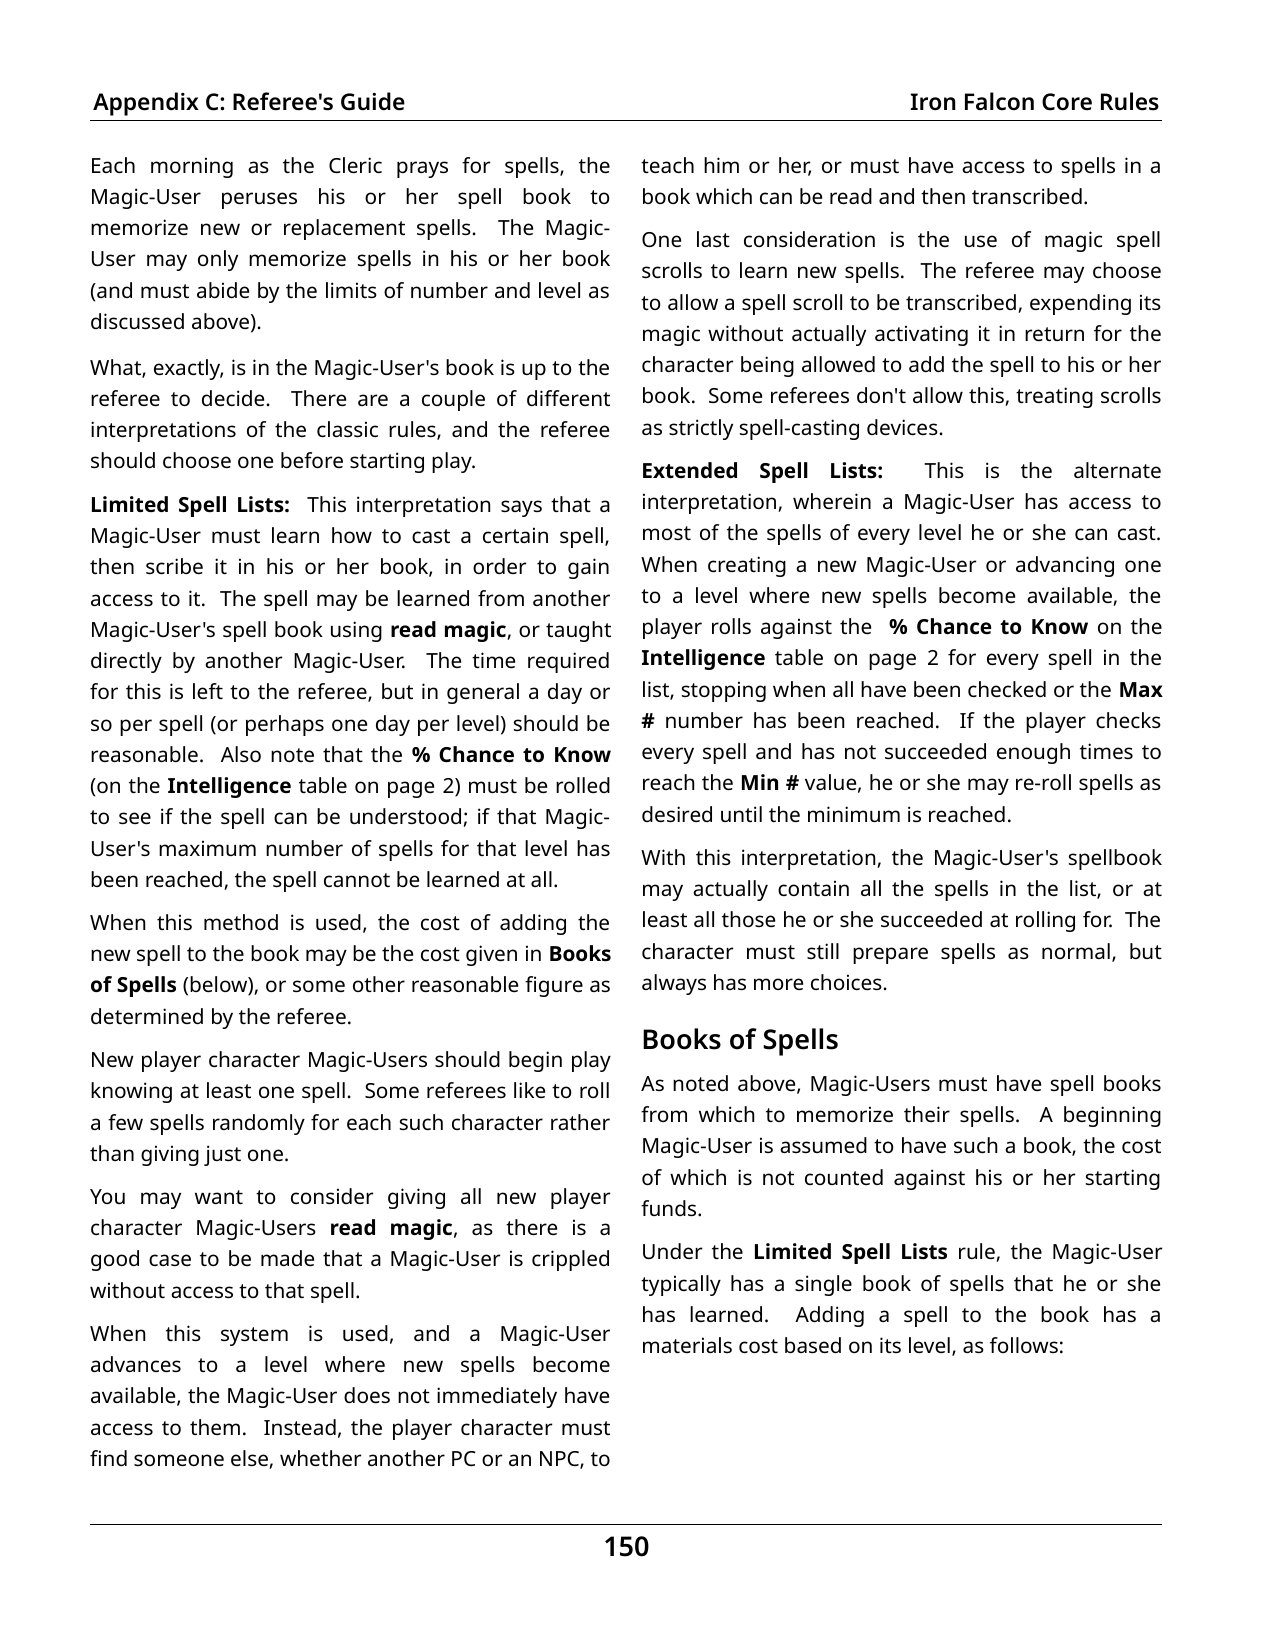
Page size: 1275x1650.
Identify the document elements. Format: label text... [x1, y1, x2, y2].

text You may want to consider giving all new player character Magic-Users read magic, as there is a good case to be made that a Magic-User is crippled without access to that spell. [90, 1182, 611, 1304]
text When this system is used, and a Magic-User advances to a level where new spells become available, the Magic-User does not immediately have access to them. Instead, the player character must find someone else, whether another PC or an NPC, to [90, 1319, 611, 1472]
text Each morning as the Cleric prays for spells, the Magic-User peruses his or her spell book to memorize new or replacement spells. The Magic-User may only memorize spells in his or her book (and must abide by the limits of number and level as discussed above). [90, 151, 611, 336]
text With this interpretation, the Magic-User's spellbook may actually contain all the spells in the list, or at least all those he or she succeeded at rolling for. The character must still prepare spells as normal, but always has more choices. [641, 843, 1162, 996]
text New player character Magic-Users should begin play knowing at least one spell. Some referees like to roll a few spells randomly for each such character rather than giving just one. [90, 1045, 611, 1167]
text As noted above, Magic-Users must have spell books from which to memorize their spells. A beginning Magic-User is assumed to have such a book, the cost of which is not counted against his or her starting funds. [641, 1069, 1162, 1223]
text One last consideration is the use of magic spell scrolls to learn new spells. The referee may choose to allow a spell scroll to be transcribed, expending its magic without actually activating it in return for the character being allowed to add the spell to his or her book. Some referees don't allow this, treating scrolls as strictly spell-casting devices. [641, 225, 1162, 441]
text Under the Limited Spell Lists rule, the Magic-User typically has a single book of spells that he or she has learned. Adding a spell to the book has a materials cost based on its level, as follows: [641, 1237, 1162, 1359]
text Limited Spell Lists: This interpretation says that a Magic-User must learn how to cast a certain spell, then scribe it in his or her book, in order to gain access to it. The spell may be learned from another Magic-User's spell book using read magic, or taught directly by another Magic-User. The time required for this is left to the referee, but in general a day or so per spell (or perhaps one day per level) should be reasonable. Also note that the % Chance to Know (on the Intelligence table on page 2) must be rolled to see if the spell can be understood; if that Magic-User's maximum number of spells for that level has been reached, the spell cannot be learned at all. [90, 490, 611, 893]
text Extended Spell Lists: This is the alternate interpretation, wherein a Magic-User has access to most of the spells of every level he or she can cast. When creating a new Magic-User or advancing one to a level where new spells become available, the player rolls against the % Chance to Know on the Intelligence table on page 2 for every spell in the list, stopping when all have been checked or the Max # number has been reached. If the player checks every spell and has not succeeded enough times to reach the Min # value, he or she may re-roll spells as desired until the minimum is reached. [641, 456, 1162, 828]
text teach him or her, or must have access to spells in a book which can be read and then transcribed. [641, 151, 1162, 211]
text What, exactly, is in the Magic-User's book is up to the referee to decide. There are a couple of different interpretations of the classic rules, and the referee should choose one before starting play. [90, 353, 611, 475]
text When this method is used, the cost of adding the new spell to the book may be the cost given in Books of Spells (below), or some other reasonable figure as determined by the referee. [90, 908, 611, 1030]
subtitle Books of Spells [641, 1020, 1162, 1057]
